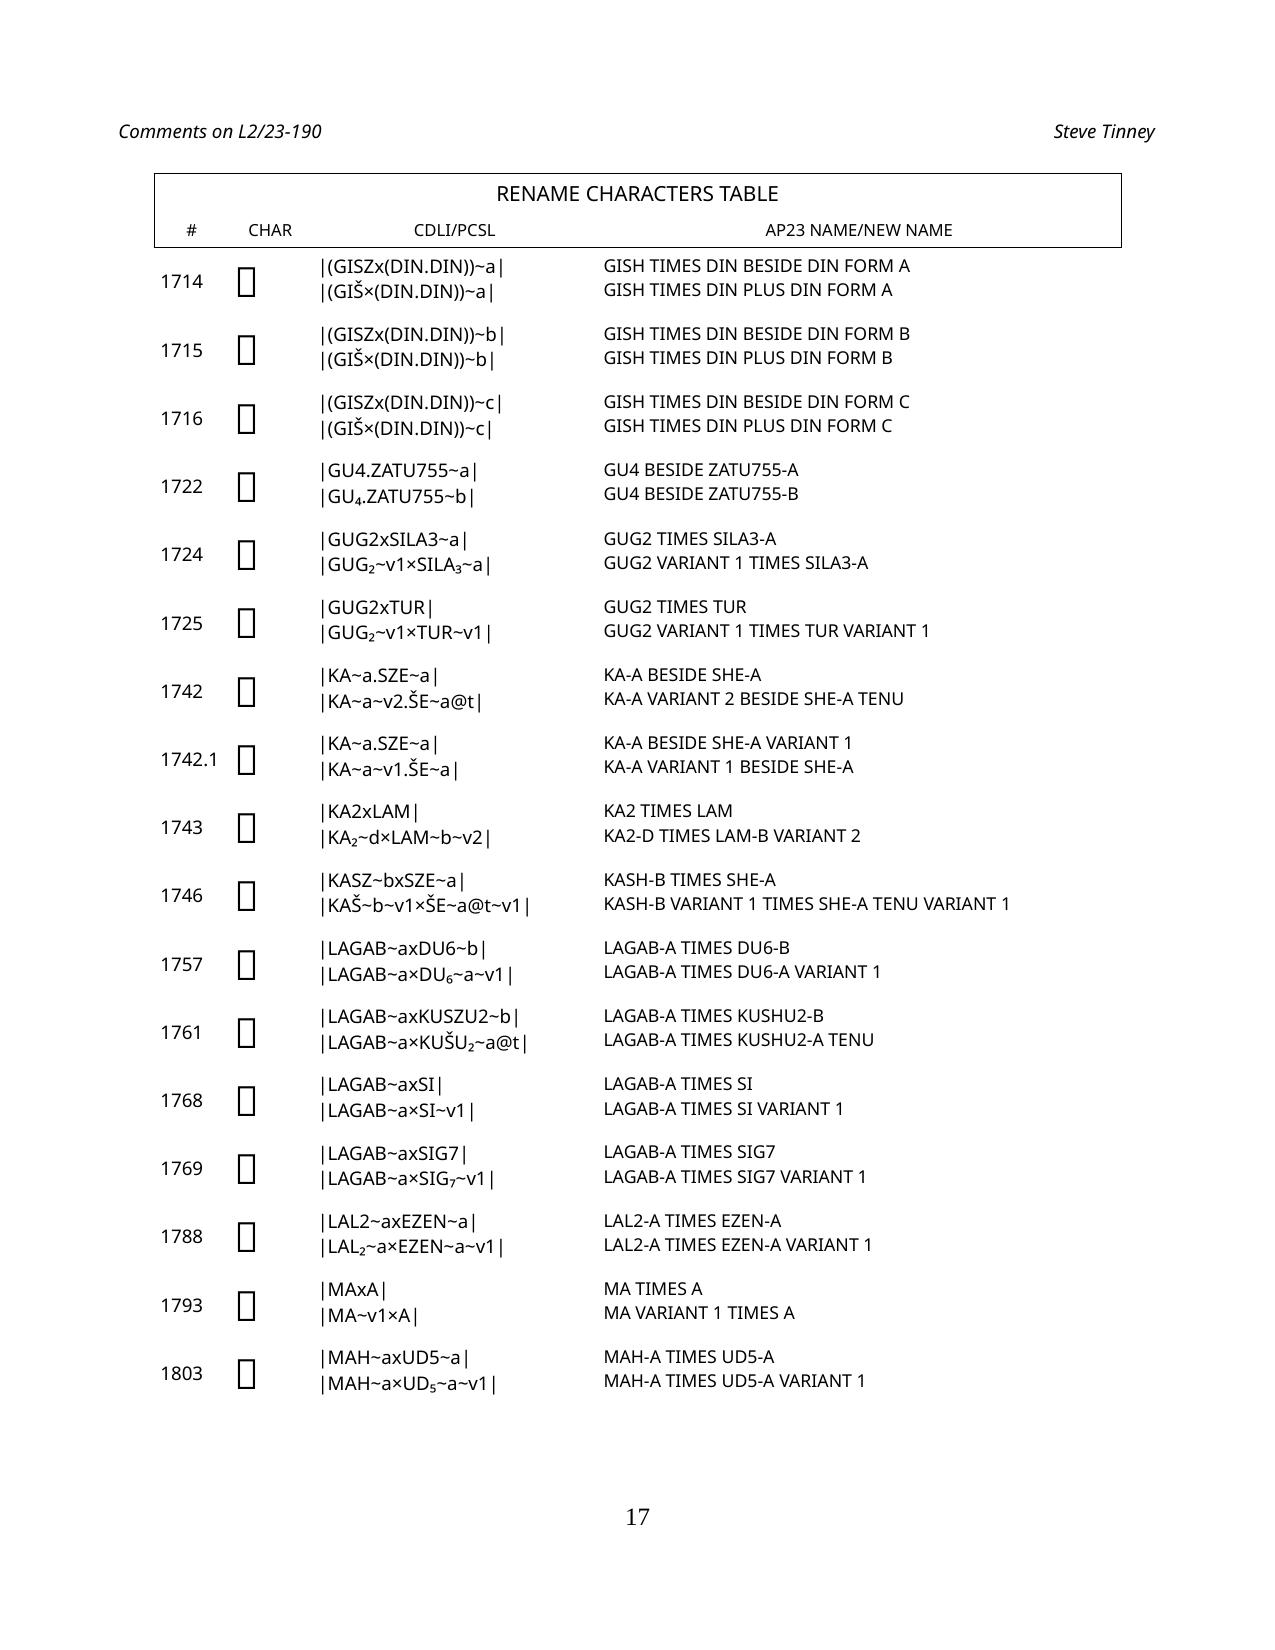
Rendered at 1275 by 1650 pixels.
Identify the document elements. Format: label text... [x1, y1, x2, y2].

table_cell 1803 [155, 1339, 228, 1407]
table_cell LAGAB-A TIMES DU6-B LAGAB-A TIMES DU6-A VARIANT 1 [598, 930, 1121, 998]
table_cell LAGAB-A TIMES KUSHU2-B LAGAB-A TIMES KUSHU2-A TENU [598, 998, 1121, 1066]
table_cell GISH TIMES DIN BESIDE DIN FORM C GISH TIMES DIN PLUS DIN FORM C [598, 384, 1121, 452]
table_cell GISH TIMES DIN BESIDE DIN FORM A GISH TIMES DIN PLUS DIN FORM A [598, 248, 1121, 316]
table_cell |GUG2xTUR| |GUG₂~v1×TUR~v1| [312, 589, 597, 657]
table_cell LAL2-A TIMES EZEN-A LAL2-A TIMES EZEN-A VARIANT 1 [598, 1203, 1121, 1271]
table_cell |(GISZx(DIN.DIN))~b| |(GIŠ×(DIN.DIN))~b| [312, 316, 597, 384]
table_cell 𒴼 [228, 384, 312, 452]
table_cell 𒵘 [228, 657, 312, 725]
table_cell LAGAB-A TIMES SI LAGAB-A TIMES SI VARIANT 1 [598, 1066, 1121, 1134]
table_cell |MAH~axUD5~a| |MAH~a×UD₅~a~v1| [312, 1339, 597, 1407]
table_cell CDLI/PCSL [312, 213, 597, 247]
table_cell 1724 [155, 520, 228, 588]
table_cell 1746 [155, 861, 228, 929]
table_cell KA-A BESIDE SHE-A VARIANT 1 KA-A VARIANT 1 BESIDE SHE-A [598, 725, 1121, 793]
table_cell 𒵚 [228, 793, 312, 861]
table_cell 1768 [155, 1066, 228, 1134]
table_cell 𒵄 [228, 520, 312, 588]
table_cell |(GISZx(DIN.DIN))~a| |(GIŠ×(DIN.DIN))~a| [312, 248, 597, 316]
table_cell 𒵝 [228, 861, 312, 929]
table_cell MA TIMES A MA VARIANT 1 TIMES A [598, 1271, 1121, 1339]
table_cell 𒵬 [228, 998, 312, 1066]
table_cell |LAL2~axEZEN~a| |LAL₂~a×EZEN~a~v1| [312, 1203, 597, 1271]
table_cell 𒵙 [228, 725, 312, 793]
table_cell 𒶖 [228, 1339, 312, 1407]
table_cell 1742 [155, 657, 228, 725]
table_cell |KA~a.SZE~a| |KA~a~v1.ŠE~a| [312, 725, 597, 793]
table_cell |(GISZx(DIN.DIN))~c| |(GIŠ×(DIN.DIN))~c| [312, 384, 597, 452]
table_cell KA2 TIMES LAM KA2-D TIMES LAM-B VARIANT 2 [598, 793, 1121, 861]
table_cell 𒵂 [228, 452, 312, 520]
table_cell 𒵴 [228, 1134, 312, 1202]
table_cell KA-A BESIDE SHE-A KA-A VARIANT 2 BESIDE SHE-A TENU [598, 657, 1121, 725]
table_cell 1742.1 [155, 725, 228, 793]
table_cell 𒶌 [228, 1271, 312, 1339]
table_cell |LAGAB~axDU6~b| |LAGAB~a×DU₆~a~v1| [312, 930, 597, 998]
table_cell 𒵳 [228, 1066, 312, 1134]
table_cell 1788 [155, 1203, 228, 1271]
table_cell 1715 [155, 316, 228, 384]
table_cell GUG2 TIMES SILA3-A GUG2 VARIANT 1 TIMES SILA3-A [598, 520, 1121, 588]
table_cell |KA2xLAM| |KA₂~d×LAM~b~v2| [312, 793, 597, 861]
table_cell |GU4.ZATU755~a| |GU₄.ZATU755~b| [312, 452, 597, 520]
table_cell 1743 [155, 793, 228, 861]
table_cell 𒴻 [228, 316, 312, 384]
table_cell LAGAB-A TIMES SIG7 LAGAB-A TIMES SIG7 VARIANT 1 [598, 1134, 1121, 1202]
table_cell GUG2 TIMES TUR GUG2 VARIANT 1 TIMES TUR VARIANT 1 [598, 589, 1121, 657]
table_cell KASH-B TIMES SHE-A KASH-B VARIANT 1 TIMES SHE-A TENU VARIANT 1 [598, 861, 1121, 929]
table_cell 1716 [155, 384, 228, 452]
table_cell MAH-A TIMES UD5-A MAH-A TIMES UD5-A VARIANT 1 [598, 1339, 1121, 1407]
table_cell |KA~a.SZE~a| |KA~a~v2.ŠE~a@t| [312, 657, 597, 725]
table_cell # [155, 213, 228, 247]
table_cell 1793 [155, 1271, 228, 1339]
table_cell 1725 [155, 589, 228, 657]
table_cell |KASZ~bxSZE~a| |KAŠ~b~v1×ŠE~a@t~v1| [312, 861, 597, 929]
table_cell GISH TIMES DIN BESIDE DIN FORM B GISH TIMES DIN PLUS DIN FORM B [598, 316, 1121, 384]
table_cell |MAxA| |MA~v1×A| [312, 1271, 597, 1339]
table_cell GU4 BESIDE ZATU755-A GU4 BESIDE ZATU755-B [598, 452, 1121, 520]
table_header RENAME CHARACTERS TABLE [155, 174, 1121, 213]
table_cell 1722 [155, 452, 228, 520]
table_cell 𒵅 [228, 589, 312, 657]
table_cell 𒶇 [228, 1203, 312, 1271]
table_cell AP23 NAME/NEW NAME [598, 213, 1121, 247]
table_cell 1757 [155, 930, 228, 998]
table_cell 𒴺 [228, 248, 312, 316]
table_cell 1761 [155, 998, 228, 1066]
table_cell CHAR [228, 213, 312, 247]
table_cell |GUG2xSILA3~a| |GUG₂~v1×SILA₃~a| [312, 520, 597, 588]
table_cell |LAGAB~axSI| |LAGAB~a×SI~v1| [312, 1066, 597, 1134]
table_cell |LAGAB~axKUSZU2~b| |LAGAB~a×KUŠU₂~a@t| [312, 998, 597, 1066]
table_cell 1769 [155, 1134, 228, 1202]
table_cell 𒵨 [228, 930, 312, 998]
table_cell 1714 [155, 248, 228, 316]
table_cell |LAGAB~axSIG7| |LAGAB~a×SIG₇~v1| [312, 1134, 597, 1202]
